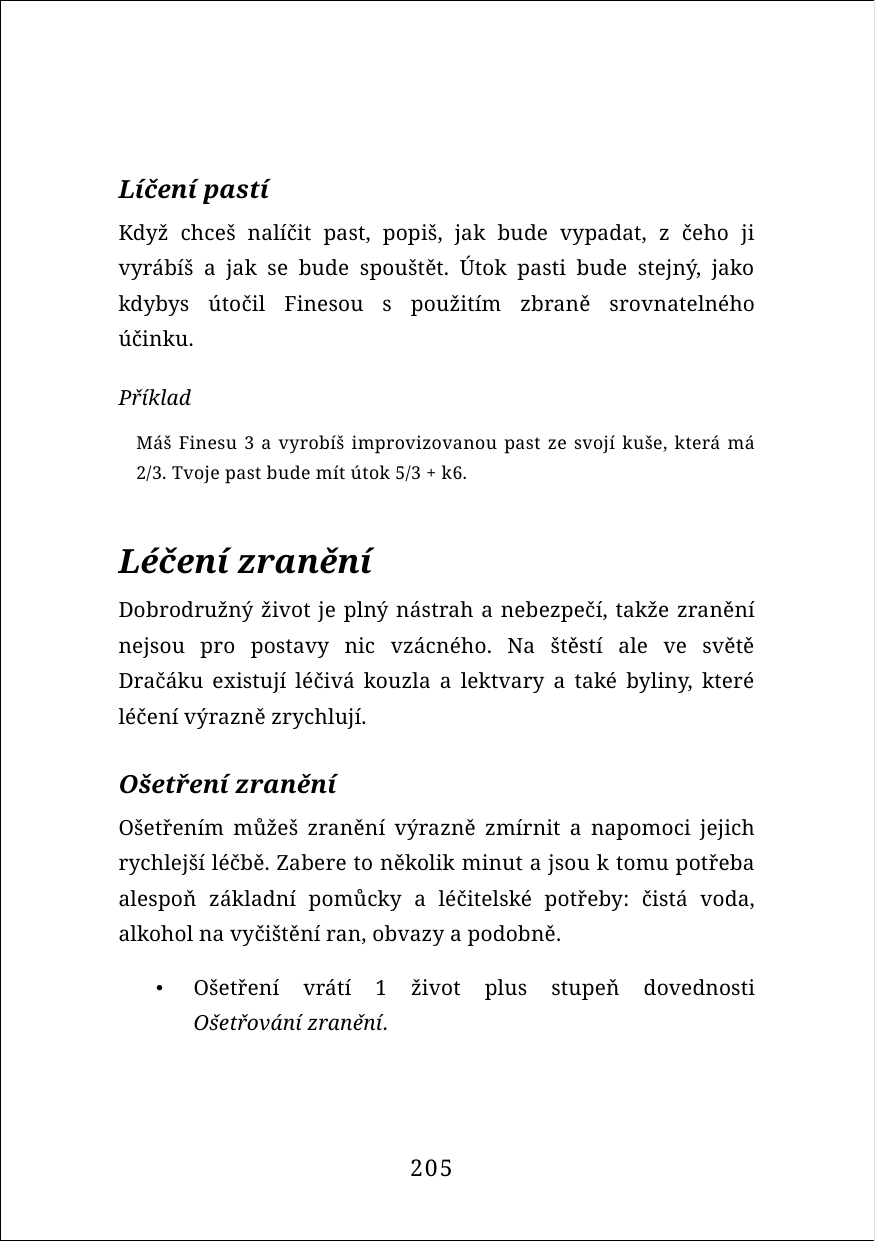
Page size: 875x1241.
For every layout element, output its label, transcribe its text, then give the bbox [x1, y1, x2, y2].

subtitle Ošetření zranění [118, 767, 756, 801]
text Dobrodružný život je plný nástrah a nebezpečí, takže zranění nejsou pro postavy nic vzácného. Na štěstí ale ve světě Dračáku existují léčivá kouzla a lektvary a také byliny, které léčení výrazně zrychlují. [118, 596, 756, 731]
subtitle Léčení zranění [118, 538, 756, 584]
list Ošetření vrátí 1 život plus stupeň dovednosti Ošetřování zranění. [156, 973, 756, 1037]
text Příklad [118, 383, 756, 412]
subtitle Líčení pastí [118, 172, 756, 206]
text Máš Finesu 3 a vyrobíš improvizovanou past ze svojí kuše, která má 2/3. Tvoje past bude mít útok 5/3 + k6. [136, 431, 756, 485]
text Když chceš nalíčit past, popiš, jak bude vypadat, z čeho ji vyrábíš a jak se bude spouštět. Útok pasti bude stejný, jako kdybys útočil Finesou s použitím zbraně srovnatelného účinku. [118, 218, 756, 353]
text Ošetřením můžeš zranění výrazně zmírnit a napomoci jejich rychlejší léčbě. Zabere to několik minut a jsou k tomu potřeba alespoň základní pomůcky a léčitelské potřeby: čistá voda, alkohol na vyčištění ran, obvazy a podobně. [118, 813, 756, 948]
